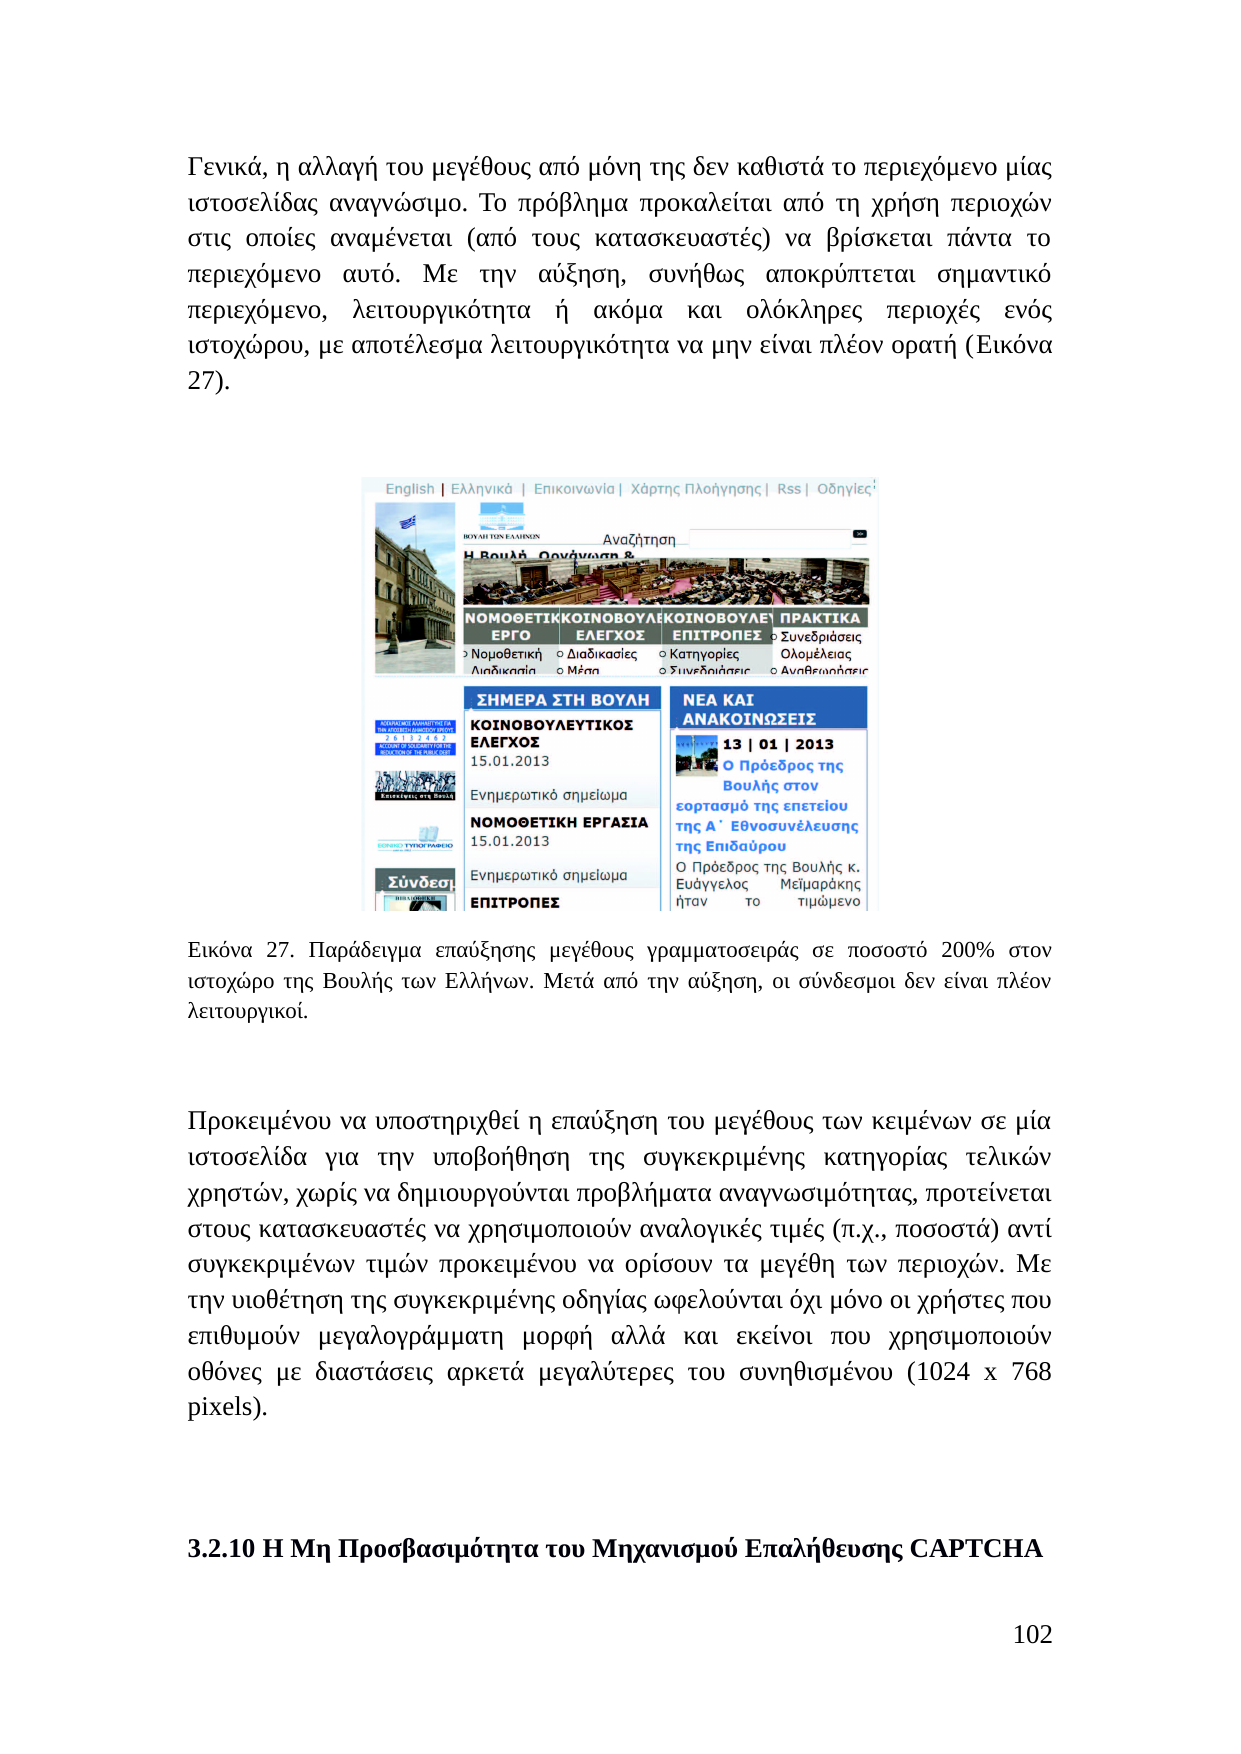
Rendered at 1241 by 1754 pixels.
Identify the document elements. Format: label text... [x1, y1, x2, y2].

subtitle Η Μη Προσβασιμότητα του Μηχανισμού Επαλήθευσης CAPTCHA [187, 1533, 1053, 1564]
text Προκειμένου να υποστηριχθεί η επαύξηση του μεγέθους των κειμένων σε μία ιστοσελίδα για την υποβοήθηση της συγκεκριμένης κατηγορίας τελικών χρηστών, χωρίς να δημιουργούνται προβλήματα αναγνωσιμότητας, προτείνεται στους κατασκευαστές να χρησιμοποιούν αναλογικές τιμές (π.χ., ποσοστά) αντί συγκεκριμένων τιμών προκειμένου να ορίσουν τα μεγέθη των περιοχών. Με την υιοθέτηση της συγκεκριμένης οδηγίας ωφελούνται όχι μόνο οι χρήστες που επιθυμούν μεγαλογράμματη μορφή αλλά και εκείνοι που χρησιμοποιούν οθόνες με διαστάσεις αρκετά μεγαλύτερες του συνηθισμένου (1024 x 768 pixels). [187, 1104, 1053, 1421]
text Γενικά, η αλλαγή του μεγέθους από μόνη της δεν καθιστά το περιεχόμενο μίας ιστοσελίδας αναγνώσιμο. Το πρόβλημα προκαλείται από τη χρήση περιοχών στις οποίες αναμένεται (από τους κατασκευαστές) να βρίσκεται πάντα το περιεχόμενο αυτό. Με την αύξηση, συνήθως αποκρύπτεται σημαντικό περιεχόμενο, λειτουργικότητα ή ακόμα και ολόκληρες περιοχές ενός ιστοχώρου, με αποτέλεσμα λειτουργικότητα να μην είναι πλέον ορατή (). [187, 150, 1053, 396]
picture [361, 477, 879, 911]
text Εικόνα . Παράδειγμα επαύξησης μεγέθους γραμματοσειράς σε ποσοστό 200% στον ιστοχώρο της Βουλής των Ελλήνων. Μετά από την αύξηση, οι σύνδεσμοι δεν είναι πλέον λειτουργικοί. [187, 936, 1053, 1023]
